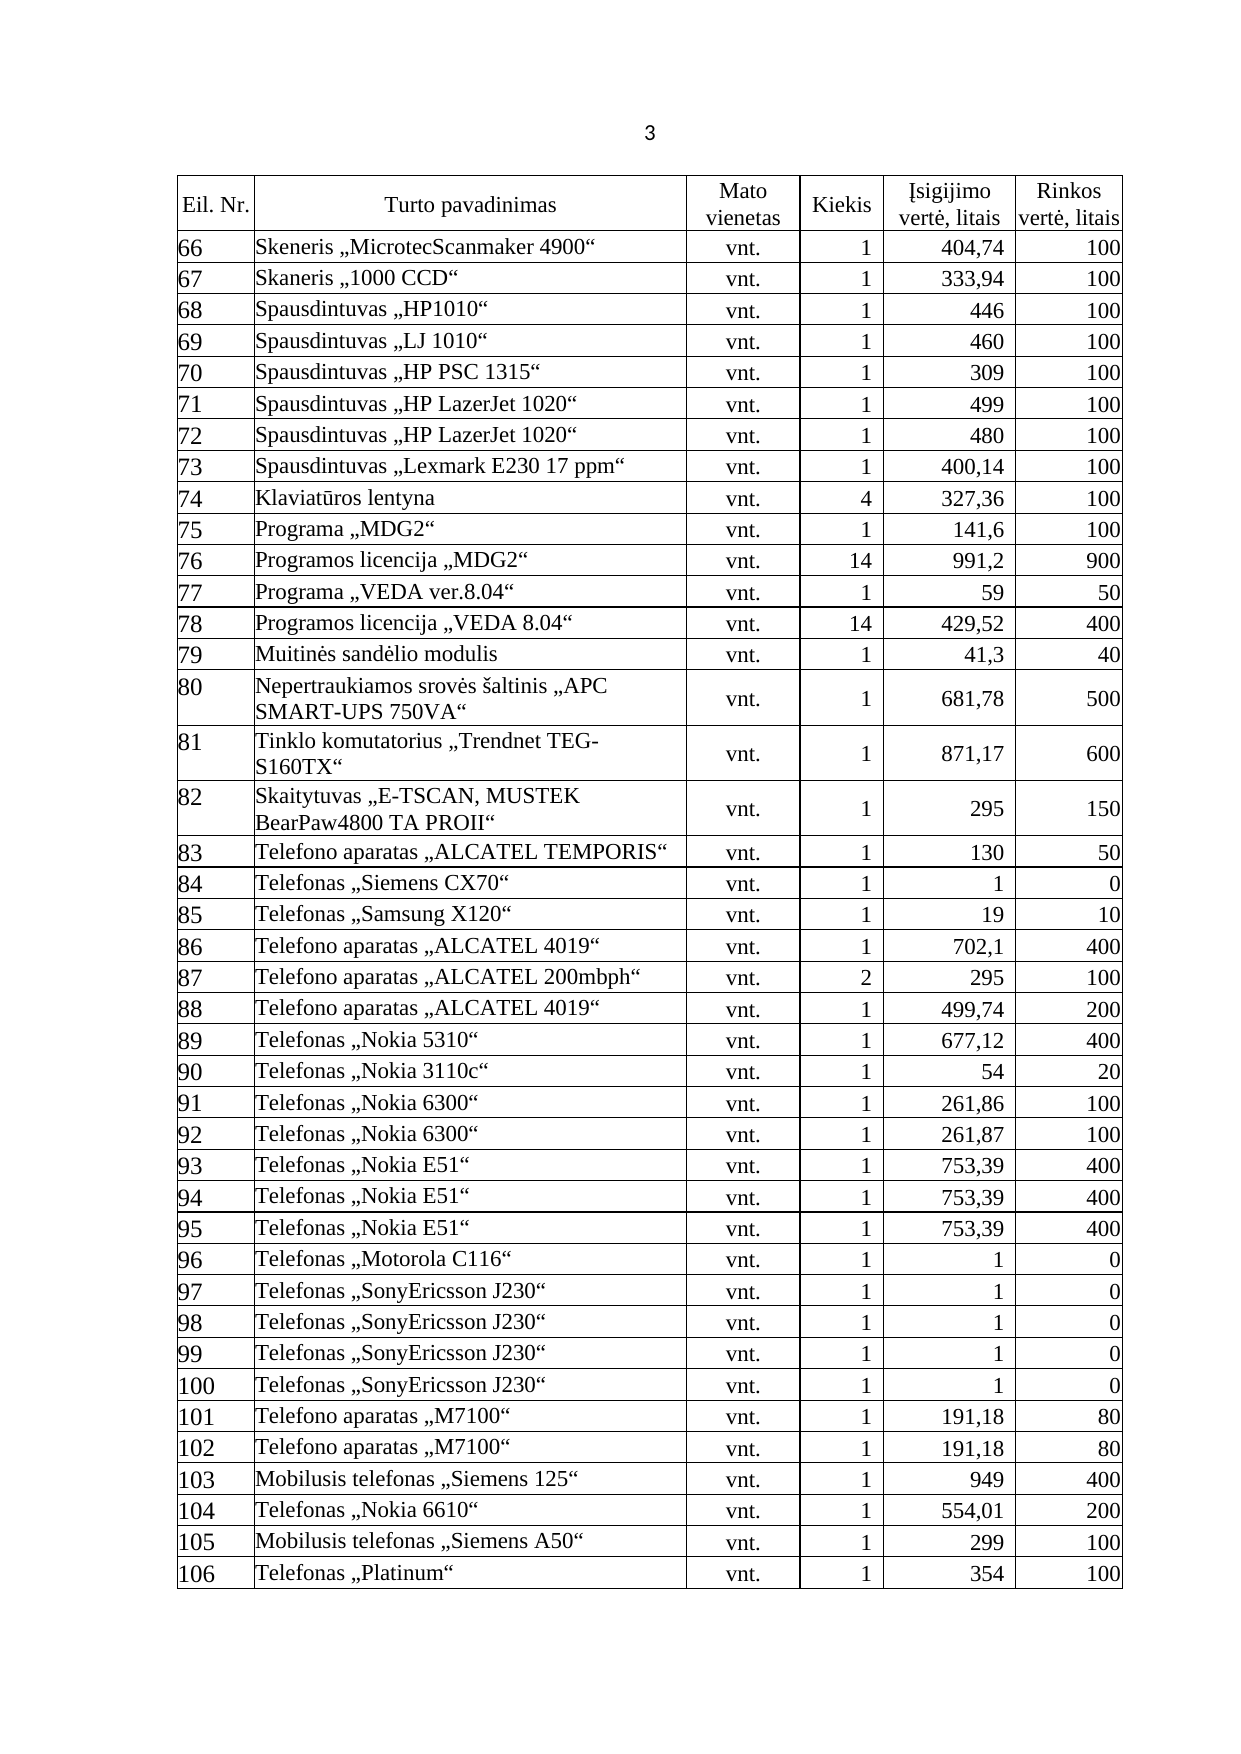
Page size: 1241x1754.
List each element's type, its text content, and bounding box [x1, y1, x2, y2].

table_cell 50 [1016, 836, 1122, 866]
table_cell Telefono aparatas „ALCATEL 4019“ [255, 930, 686, 961]
table_cell 141,6 [884, 514, 1015, 544]
table_cell 100 [1016, 231, 1122, 262]
table_cell 1 [801, 1024, 883, 1054]
table_cell 1 [801, 899, 883, 929]
table_cell vnt. [687, 1526, 799, 1556]
table_cell 14 [801, 545, 883, 575]
table_cell vnt. [687, 1432, 799, 1462]
table_cell Telefonas „Samsung X120“ [255, 899, 686, 929]
table_cell Muitinės sandėlio modulis [255, 639, 686, 669]
table_cell Skeneris „MicrotecScanmaker 4900“ [255, 231, 686, 262]
table_cell 1 [801, 1275, 883, 1305]
table_cell 0 [1016, 1338, 1122, 1368]
table_cell 101 [178, 1401, 254, 1431]
table_cell 68 [178, 294, 254, 324]
table_cell vnt. [687, 781, 799, 835]
table_cell 1 [801, 1369, 883, 1399]
table_cell 89 [178, 1024, 254, 1054]
table_cell 333,94 [884, 263, 1015, 293]
table_cell vnt. [687, 993, 799, 1023]
table_cell 130 [884, 836, 1015, 866]
table_cell 949 [884, 1463, 1015, 1493]
table_cell vnt. [687, 1181, 799, 1211]
table_cell vnt. [687, 419, 799, 450]
table_cell 1 [801, 1557, 883, 1588]
table_cell 900 [1016, 545, 1122, 575]
table_cell 753,39 [884, 1150, 1015, 1180]
table_cell 0 [1016, 1275, 1122, 1305]
table_cell 400 [1016, 1463, 1122, 1493]
table_cell 1 [801, 263, 883, 293]
table_cell 1 [801, 781, 883, 835]
table_cell 14 [801, 608, 883, 638]
table_header Turto pavadinimas [255, 176, 686, 230]
table_cell 991,2 [884, 545, 1015, 575]
table_cell 1 [801, 357, 883, 387]
table_cell 71 [178, 388, 254, 418]
table_cell 499,74 [884, 993, 1015, 1023]
table_cell Programa „MDG2“ [255, 514, 686, 544]
table_cell 1 [801, 1118, 883, 1149]
table_cell 59 [884, 576, 1015, 606]
table_cell vnt. [687, 357, 799, 387]
table_cell Spausdintuvas „HP LazerJet 1020“ [255, 388, 686, 418]
table_cell 1 [884, 1369, 1015, 1399]
table_cell vnt. [687, 294, 799, 324]
table_cell 100 [1016, 451, 1122, 481]
table_cell 400 [1016, 1181, 1122, 1211]
table_cell Telefono aparatas „ALCATEL TEMPORIS“ [255, 836, 686, 866]
table_cell 95 [178, 1213, 254, 1243]
table_cell Telefonas „SonyEricsson J230“ [255, 1338, 686, 1368]
table_cell vnt. [687, 576, 799, 606]
table_cell 84 [178, 868, 254, 898]
table_cell 1 [801, 1432, 883, 1462]
table_cell Spausdintuvas „HP1010“ [255, 294, 686, 324]
table_cell 299 [884, 1526, 1015, 1556]
table_cell Telefonas „Nokia 6300“ [255, 1118, 686, 1149]
table_cell 1 [801, 576, 883, 606]
table_cell 77 [178, 576, 254, 606]
table_cell 400,14 [884, 451, 1015, 481]
table_cell 499 [884, 388, 1015, 418]
table_cell 753,39 [884, 1181, 1015, 1211]
table_cell 106 [178, 1557, 254, 1588]
table_cell Mobilusis telefonas „Siemens A50“ [255, 1526, 686, 1556]
table_cell vnt. [687, 1338, 799, 1368]
table_cell 73 [178, 451, 254, 481]
table_cell 446 [884, 294, 1015, 324]
table_cell 404,74 [884, 231, 1015, 262]
table_cell 1 [884, 1244, 1015, 1274]
table_cell 75 [178, 514, 254, 544]
table_cell 103 [178, 1463, 254, 1493]
table_cell 0 [1016, 1306, 1122, 1337]
table_cell 40 [1016, 639, 1122, 669]
table_cell vnt. [687, 1024, 799, 1054]
table_cell 0 [1016, 868, 1122, 898]
table_cell 600 [1016, 726, 1122, 780]
table_cell 81 [178, 726, 254, 780]
table_cell 72 [178, 419, 254, 450]
table_cell 87 [178, 962, 254, 992]
table_cell 1 [801, 451, 883, 481]
table_cell Telefonas „Nokia E51“ [255, 1150, 686, 1180]
table_header Eil. Nr. [178, 176, 254, 230]
table_cell 1 [801, 1401, 883, 1431]
table_cell Telefonas „Nokia 6300“ [255, 1087, 686, 1117]
table_cell vnt. [687, 325, 799, 356]
table_cell 400 [1016, 608, 1122, 638]
table_cell 1 [801, 1526, 883, 1556]
table_cell vnt. [687, 1275, 799, 1305]
table_cell vnt. [687, 868, 799, 898]
table_cell Telefonas „Nokia 5310“ [255, 1024, 686, 1054]
table_cell Skaneris „1000 CCD“ [255, 263, 686, 293]
table_cell 0 [1016, 1244, 1122, 1274]
table_cell 400 [1016, 1213, 1122, 1243]
table_cell 80 [178, 670, 254, 724]
table_cell Telefonas „Nokia E51“ [255, 1213, 686, 1243]
table_cell 50 [1016, 576, 1122, 606]
table_cell 1 [801, 1087, 883, 1117]
table_cell 1 [801, 325, 883, 356]
table_cell 702,1 [884, 930, 1015, 961]
table_cell 295 [884, 962, 1015, 992]
table_cell 2 [801, 962, 883, 992]
table_cell Telefonas „Nokia 3110c“ [255, 1056, 686, 1086]
table_cell Telefono aparatas „ALCATEL 200mbph“ [255, 962, 686, 992]
table_cell 100 [1016, 1557, 1122, 1588]
table_cell Telefonas „SonyEricsson J230“ [255, 1306, 686, 1337]
table_cell Telefonas „Motorola C116“ [255, 1244, 686, 1274]
table_cell 1 [801, 1150, 883, 1180]
table_cell 327,36 [884, 482, 1015, 512]
table_cell vnt. [687, 514, 799, 544]
table_cell vnt. [687, 1213, 799, 1243]
table_cell Telefonas „Nokia E51“ [255, 1181, 686, 1211]
table_cell Nepertraukiamos srovės šaltinis „APC SMART-UPS 750VA“ [255, 670, 686, 724]
table_cell vnt. [687, 1495, 799, 1525]
table_cell vnt. [687, 639, 799, 669]
table_cell 1 [801, 930, 883, 961]
table_header Rinkos vertė, litais [1016, 176, 1122, 230]
table_cell 1 [801, 639, 883, 669]
table_cell 83 [178, 836, 254, 866]
table_cell Klaviatūros lentyna [255, 482, 686, 512]
table_cell vnt. [687, 899, 799, 929]
table_cell vnt. [687, 545, 799, 575]
table_cell 80 [1016, 1401, 1122, 1431]
table_cell 1 [801, 1213, 883, 1243]
table_cell Mobilusis telefonas „Siemens 125“ [255, 1463, 686, 1493]
table_cell 200 [1016, 1495, 1122, 1525]
table_cell 41,3 [884, 639, 1015, 669]
table_cell 104 [178, 1495, 254, 1525]
table_cell 80 [1016, 1432, 1122, 1462]
table_cell 100 [1016, 1087, 1122, 1117]
table_cell Programa „VEDA ver.8.04“ [255, 576, 686, 606]
table_cell 1 [884, 1338, 1015, 1368]
table_cell vnt. [687, 930, 799, 961]
table_cell Telefonas „SonyEricsson J230“ [255, 1275, 686, 1305]
table_cell 1 [884, 1306, 1015, 1337]
table_cell Telefonas „Nokia 6610“ [255, 1495, 686, 1525]
table_cell 99 [178, 1338, 254, 1368]
table_cell 1 [801, 294, 883, 324]
table_cell 354 [884, 1557, 1015, 1588]
table_cell vnt. [687, 1401, 799, 1431]
table_cell 20 [1016, 1056, 1122, 1086]
table_cell 76 [178, 545, 254, 575]
table_cell 1 [801, 726, 883, 780]
table_cell vnt. [687, 1369, 799, 1399]
table_cell Telefono aparatas „M7100“ [255, 1432, 686, 1462]
table_cell 309 [884, 357, 1015, 387]
table_cell 98 [178, 1306, 254, 1337]
table_cell vnt. [687, 726, 799, 780]
table_cell 105 [178, 1526, 254, 1556]
table_cell vnt. [687, 1557, 799, 1588]
table_cell 100 [1016, 263, 1122, 293]
table_cell 261,87 [884, 1118, 1015, 1149]
table_cell 1 [801, 670, 883, 724]
table_cell 191,18 [884, 1432, 1015, 1462]
table_header Kiekis [801, 176, 883, 230]
table_cell 200 [1016, 993, 1122, 1023]
table_cell 261,86 [884, 1087, 1015, 1117]
table_cell 1 [801, 1463, 883, 1493]
table_cell vnt. [687, 1118, 799, 1149]
table_cell 1 [801, 1056, 883, 1086]
table_cell Telefonas „Platinum“ [255, 1557, 686, 1588]
table_cell 1 [801, 993, 883, 1023]
table_cell 150 [1016, 781, 1122, 835]
table_cell 100 [1016, 325, 1122, 356]
table_cell Telefono aparatas „M7100“ [255, 1401, 686, 1431]
table_cell vnt. [687, 836, 799, 866]
table_cell vnt. [687, 1306, 799, 1337]
table_cell 78 [178, 608, 254, 638]
table_cell 69 [178, 325, 254, 356]
table_cell Spausdintuvas „HP LazerJet 1020“ [255, 419, 686, 450]
table_cell 100 [1016, 514, 1122, 544]
table_cell vnt. [687, 608, 799, 638]
table_cell 400 [1016, 1024, 1122, 1054]
table_cell Tinklo komutatorius „Trendnet TEG-S160TX“ [255, 726, 686, 780]
table_cell 100 [1016, 962, 1122, 992]
table_cell 1 [801, 1306, 883, 1337]
table_cell vnt. [687, 231, 799, 262]
table_cell vnt. [687, 1244, 799, 1274]
table_cell 96 [178, 1244, 254, 1274]
table_cell Spausdintuvas „LJ 1010“ [255, 325, 686, 356]
table_cell 100 [1016, 1118, 1122, 1149]
table_cell 1 [801, 419, 883, 450]
table_cell 97 [178, 1275, 254, 1305]
table_cell 100 [178, 1369, 254, 1399]
table_cell 100 [1016, 482, 1122, 512]
table_cell vnt. [687, 1463, 799, 1493]
table_cell 91 [178, 1087, 254, 1117]
table_cell Spausdintuvas „Lexmark E230 17 ppm“ [255, 451, 686, 481]
table_cell 460 [884, 325, 1015, 356]
table_cell 54 [884, 1056, 1015, 1086]
table_cell 191,18 [884, 1401, 1015, 1431]
table_cell 90 [178, 1056, 254, 1086]
table_cell 85 [178, 899, 254, 929]
table_cell 100 [1016, 1526, 1122, 1556]
table_cell 1 [801, 1495, 883, 1525]
table_cell 1 [884, 868, 1015, 898]
table_cell 400 [1016, 930, 1122, 961]
table_cell 92 [178, 1118, 254, 1149]
table_cell vnt. [687, 1150, 799, 1180]
table_cell 10 [1016, 899, 1122, 929]
table_cell 554,01 [884, 1495, 1015, 1525]
table_cell vnt. [687, 962, 799, 992]
table_cell 1 [801, 1338, 883, 1368]
table_cell 753,39 [884, 1213, 1015, 1243]
table_cell Telefonas „SonyEricsson J230“ [255, 1369, 686, 1399]
table_cell 429,52 [884, 608, 1015, 638]
table_cell vnt. [687, 482, 799, 512]
table_cell Skaitytuvas „E-TSCAN, MUSTEK BearPaw4800 TA PROII“ [255, 781, 686, 835]
table_cell 4 [801, 482, 883, 512]
table_cell 400 [1016, 1150, 1122, 1180]
table_cell 871,17 [884, 726, 1015, 780]
table_cell 66 [178, 231, 254, 262]
table_cell 100 [1016, 419, 1122, 450]
table_cell 1 [801, 231, 883, 262]
table_cell Telefono aparatas „ALCATEL 4019“ [255, 993, 686, 1023]
table_cell 1 [801, 388, 883, 418]
table_cell vnt. [687, 670, 799, 724]
table_cell 70 [178, 357, 254, 387]
table_cell 100 [1016, 388, 1122, 418]
table_cell vnt. [687, 1087, 799, 1117]
table_cell 82 [178, 781, 254, 835]
table_cell 677,12 [884, 1024, 1015, 1054]
table_header Įsigijimo vertė, litais [884, 176, 1015, 230]
table_header Mato vienetas [687, 176, 799, 230]
table_cell 100 [1016, 294, 1122, 324]
table_cell 88 [178, 993, 254, 1023]
table_cell 74 [178, 482, 254, 512]
table_cell Programos licencija „VEDA 8.04“ [255, 608, 686, 638]
table_cell 0 [1016, 1369, 1122, 1399]
table_cell 19 [884, 899, 1015, 929]
table_cell 93 [178, 1150, 254, 1180]
table_cell 1 [801, 868, 883, 898]
table_cell 1 [801, 1244, 883, 1274]
table_cell vnt. [687, 263, 799, 293]
table_cell 100 [1016, 357, 1122, 387]
table_cell 102 [178, 1432, 254, 1462]
table_cell 500 [1016, 670, 1122, 724]
table_cell 480 [884, 419, 1015, 450]
table_cell 86 [178, 930, 254, 961]
table_cell vnt. [687, 1056, 799, 1086]
table_cell 79 [178, 639, 254, 669]
table_cell 681,78 [884, 670, 1015, 724]
table_cell Spausdintuvas „HP PSC 1315“ [255, 357, 686, 387]
table_cell 67 [178, 263, 254, 293]
table_cell Telefonas „Siemens CX70“ [255, 868, 686, 898]
table_cell 1 [801, 836, 883, 866]
table_cell Programos licencija „MDG2“ [255, 545, 686, 575]
table_cell 94 [178, 1181, 254, 1211]
table_cell vnt. [687, 388, 799, 418]
table_cell 1 [801, 1181, 883, 1211]
table_cell 1 [884, 1275, 1015, 1305]
table_cell 1 [801, 514, 883, 544]
table_cell 295 [884, 781, 1015, 835]
table_cell vnt. [687, 451, 799, 481]
